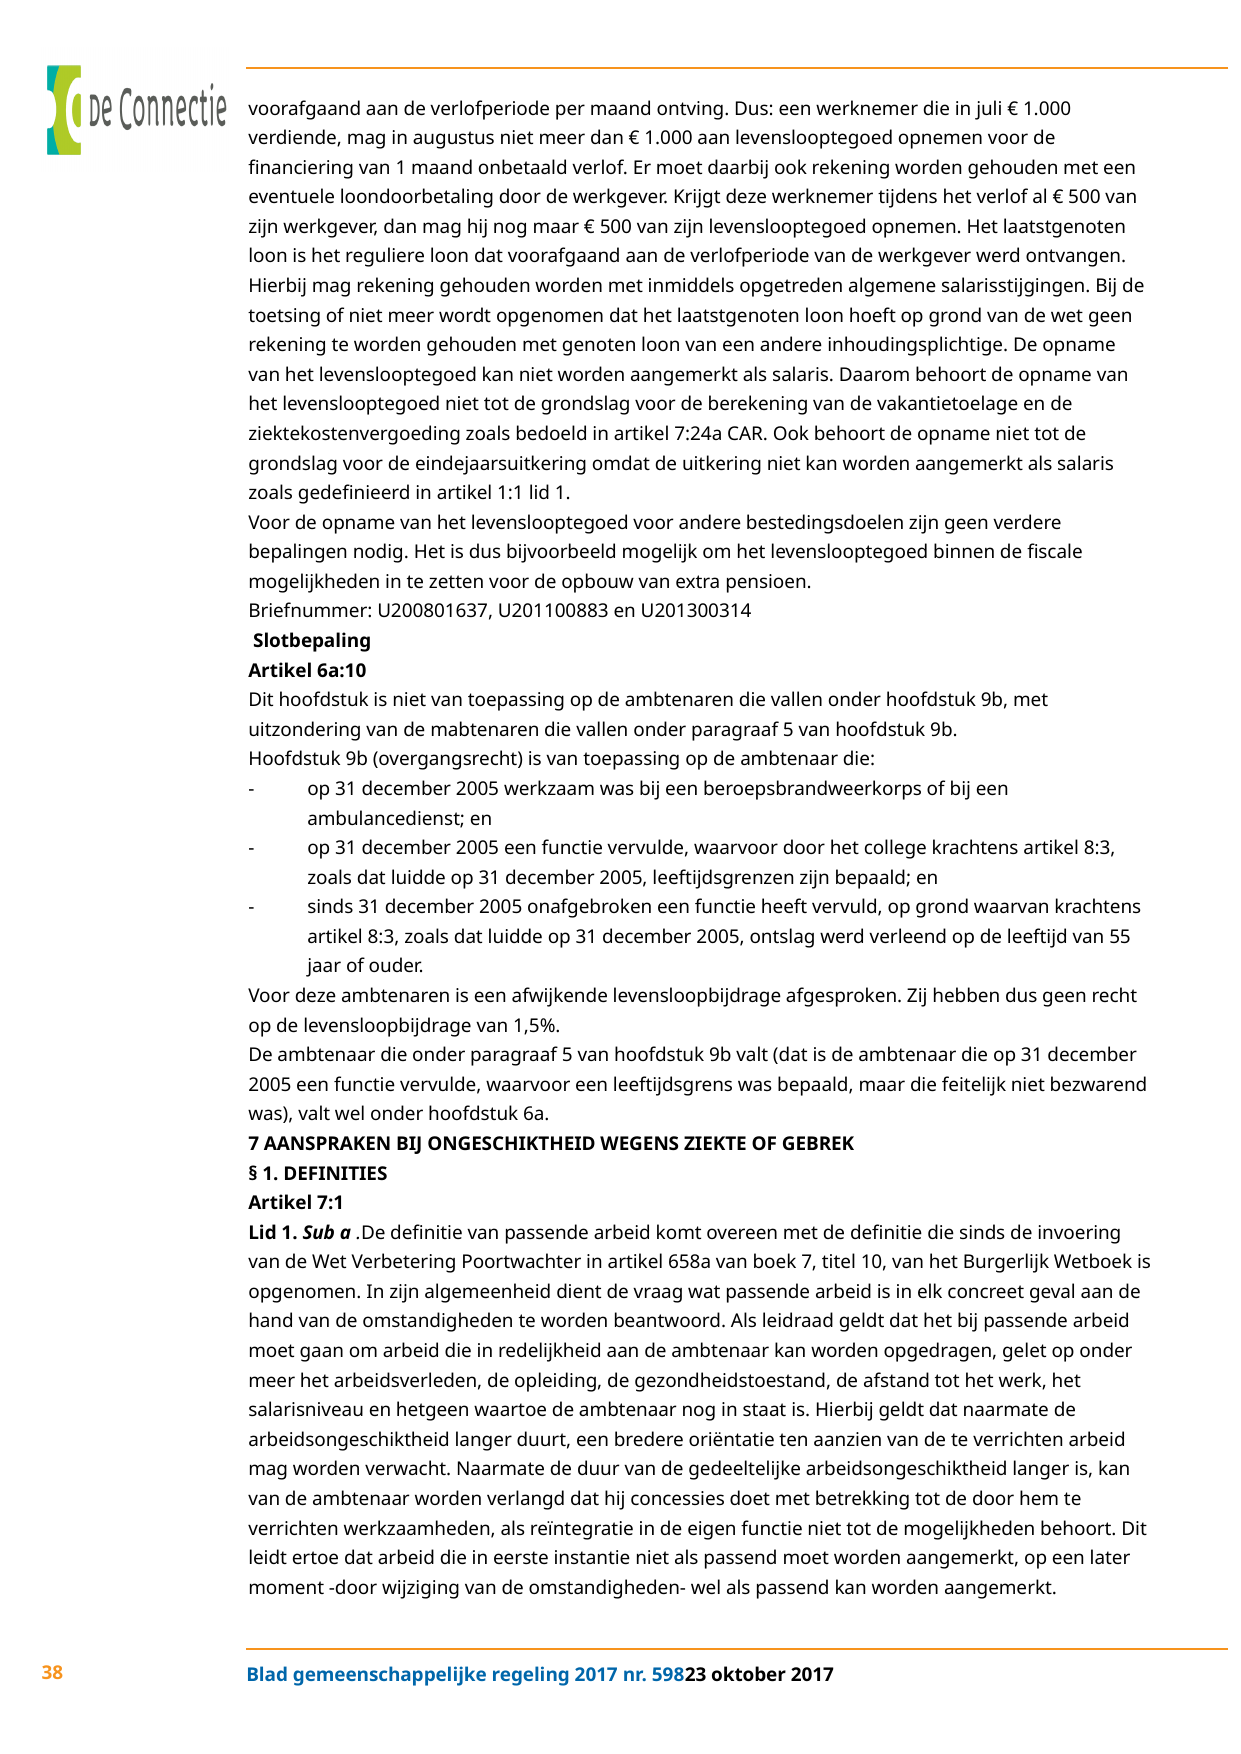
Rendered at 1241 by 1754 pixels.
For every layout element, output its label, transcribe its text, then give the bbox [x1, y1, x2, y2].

text Hoofdstuk 9b (overgangsrecht) is van toepassing op de ambtenaar die: [248, 746, 1152, 771]
text Artikel 6a:10 [248, 657, 1152, 683]
text De ambtenaar die onder paragraaf 5 van hoofdstuk 9b valt (dat is de ambtenaar die op 31 december 2005 een functie vervulde, waarvoor een leeftijdsgrens was bepaald, maar die feitelijk niet bezwarend was), valt wel onder hoofdstuk 6a. [248, 1041, 1152, 1126]
list op 31 december 2005 een functie vervulde, waarvoor door het college krachtens artikel 8:3, zoals dat luidde op 31 december 2005, leeftijdsgrenzen zijn bepaald; en [248, 834, 1152, 890]
text Voor deze ambtenaren is een afwijkende levensloopbijdrage afgesproken. Zij hebben dus geen recht op de levensloopbijdrage van 1,5%. [248, 982, 1152, 1038]
picture [41, 47, 231, 172]
text Voor de opname van het levenslooptegoed voor andere bestedingsdoelen zijn geen verdere bepalingen nodig. Het is dus bijvoorbeeld mogelijk om het levenslooptegoed binnen de fiscale mogelijkheden in te zetten voor de opbouw van extra pensioen. [248, 509, 1152, 594]
text Dit hoofdstuk is niet van toepassing op de ambtenaren die vallen onder hoofdstuk 9b, met uitzondering van de mabtenaren die vallen onder paragraaf 5 van hoofdstuk 9b. [248, 686, 1152, 742]
text Artikel 7:1 [248, 1189, 1152, 1215]
text Lid 1. Sub a .De definitie van passende arbeid komt overeen met de definitie die sinds de invoering van de Wet Verbetering Poortwachter in artikel 658a van boek 7, titel 10, van het Burgerlijk Wetboek is opgenomen. In zijn algemeenheid dient de vraag wat passende arbeid is in elk concreet geval aan de hand van de omstandigheden te worden beantwoord. Als leidraad geldt dat het bij passende arbeid moet gaan om arbeid die in redelijkheid aan de ambtenaar kan worden opgedragen, gelet op onder meer het arbeidsverleden, de opleiding, de gezondheidstoestand, de afstand tot het werk, het salarisniveau en hetgeen waartoe de ambtenaar nog in staat is. Hierbij geldt dat naarmate de arbeidsongeschiktheid langer duurt, een bredere oriëntatie ten aanzien van de te verrichten arbeid mag worden verwacht. Naarmate de duur van de gedeeltelijke arbeidsongeschiktheid langer is, kan van de ambtenaar worden verlangd dat hij concessies doet met betrekking tot de door hem te verrichten werkzaamheden, als reïntegratie in de eigen functie niet tot de mogelijkheden behoort. Dit leidt ertoe dat arbeid die in eerste instantie niet als passend moet worden aangemerkt, op een later moment -door wijziging van de omstandigheden- wel als passend kan worden aangemerkt. [248, 1219, 1152, 1600]
text voorafgaand aan de verlofperiode per maand ontving. Dus: een werknemer die in juli € 1.000 verdiende, mag in augustus niet meer dan € 1.000 aan levenslooptegoed opnemen voor de financiering van 1 maand onbetaald verlof. Er moet daarbij ook rekening worden gehouden met een eventuele loondoorbetaling door de werkgever. Krijgt deze werknemer tijdens het verlof al € 500 van zijn werkgever, dan mag hij nog maar € 500 van zijn levenslooptegoed opnemen. Het laatstgenoten loon is het reguliere loon dat voorafgaand aan de verlofperiode van de werkgever werd ontvangen. Hierbij mag rekening gehouden worden met inmiddels opgetreden algemene salarisstijgingen. Bij de toetsing of niet meer wordt opgenomen dat het laatstgenoten loon hoeft op grond van de wet geen rekening te worden gehouden met genoten loon van een andere inhoudingsplichtige. De opname van het levenslooptegoed kan niet worden aangemerkt als salaris. Daarom behoort de opname van het levenslooptegoed niet tot de grondslag voor de berekening van de vakantietoelage en de ziektekostenvergoeding zoals bedoeld in artikel 7:24a CAR. Ook behoort de opname niet tot de grondslag voor de eindejaarsuitkering omdat de uitkering niet kan worden aangemerkt als salaris zoals gedefinieerd in artikel 1:1 lid 1. [248, 95, 1152, 505]
text Briefnummer: U200801637, U201100883 en U201300314 [248, 598, 1152, 623]
text 7 AANSPRAKEN BIJ ONGESCHIKTHEID WEGENS ZIEKTE OF GEBREK [248, 1130, 1152, 1156]
text Slotbepaling [248, 627, 1152, 653]
text § 1. DEFINITIES [248, 1160, 1152, 1186]
list sinds 31 december 2005 onafgebroken een functie heeft vervuld, op grond waarvan krachtens artikel 8:3, zoals dat luidde op 31 december 2005, ontslag werd verleend op de leeftijd van 55 jaar of ouder. [248, 893, 1152, 978]
list op 31 december 2005 werkzaam was bij een beroepsbrandweerkorps of bij een ambulancedienst; en [248, 775, 1152, 831]
